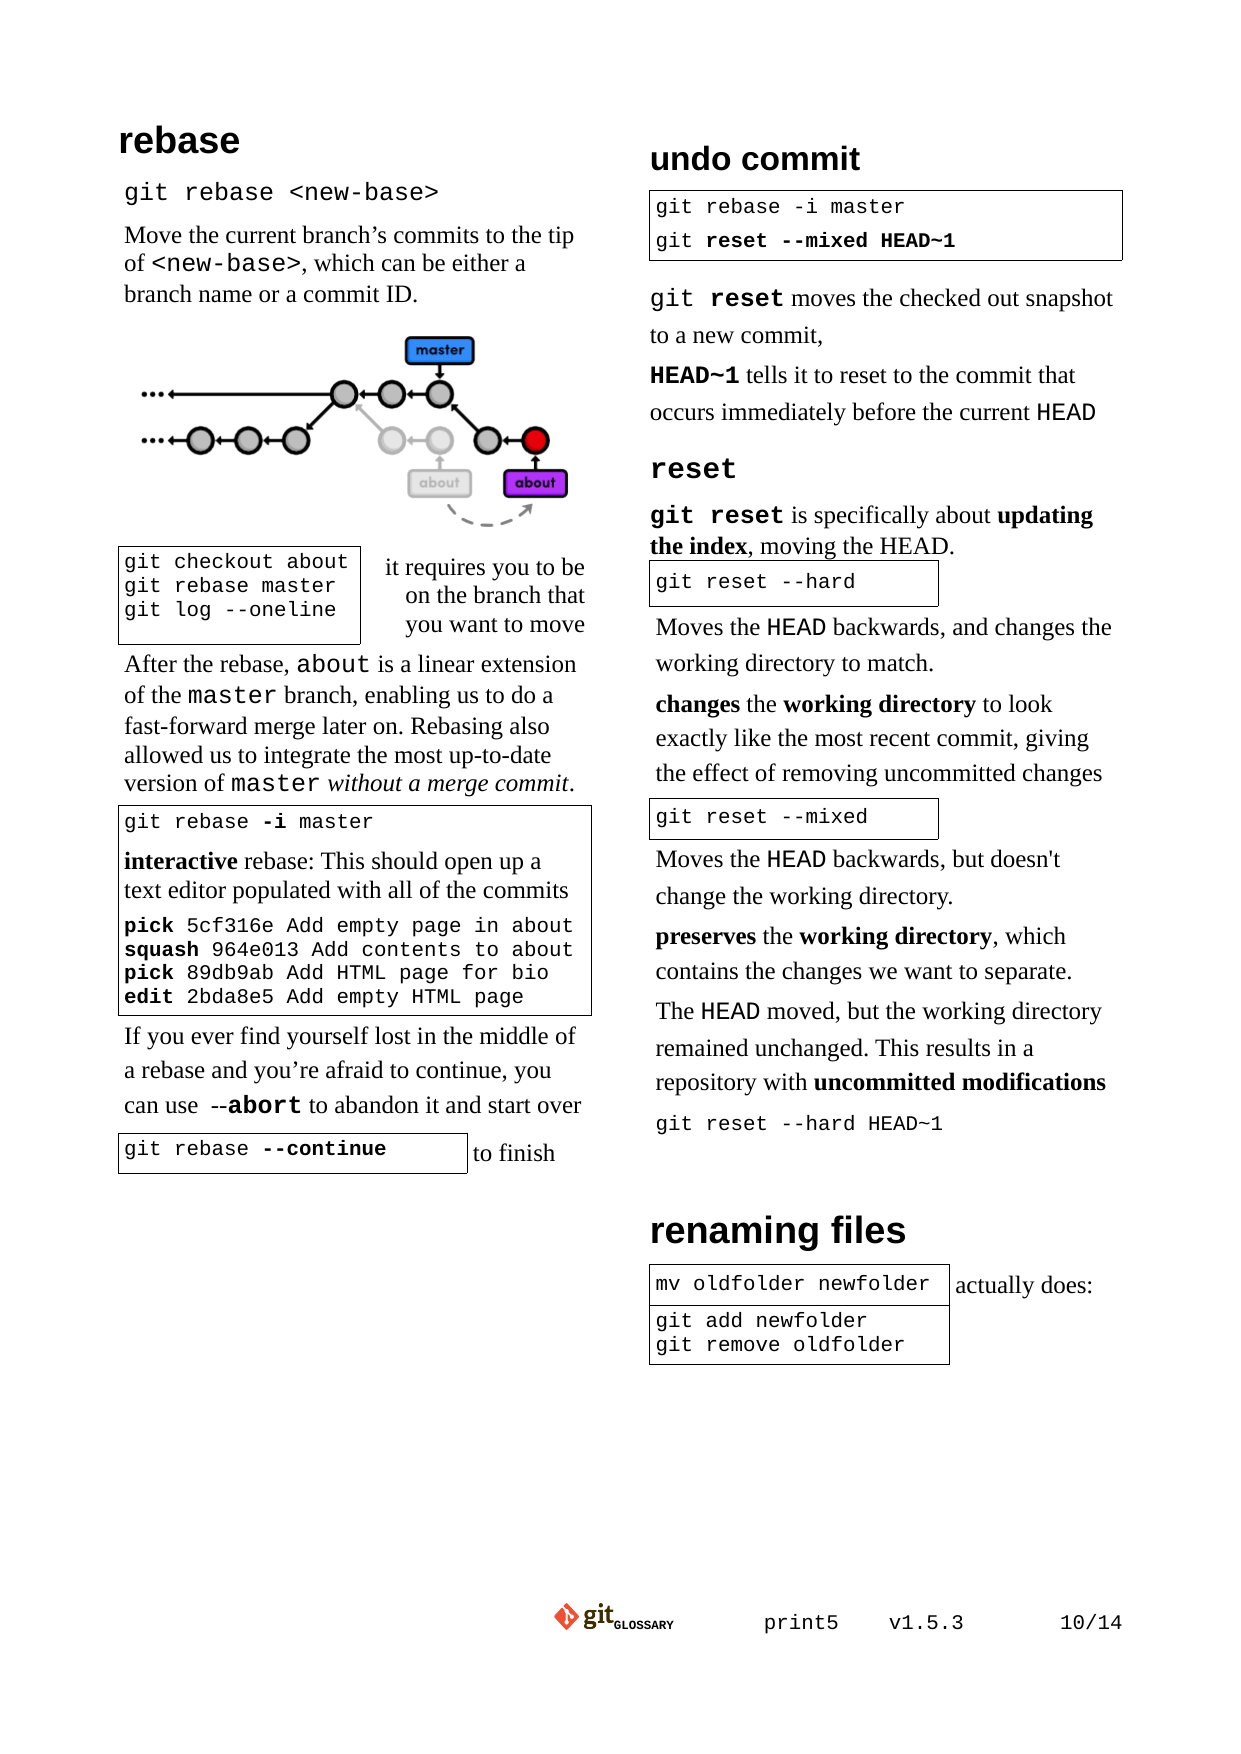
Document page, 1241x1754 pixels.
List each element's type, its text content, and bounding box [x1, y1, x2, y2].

subtitle undo commit [649, 139, 1122, 178]
text git reset is specifically about updating the index, moving the HEAD. [649, 500, 1122, 560]
table_header git rebase <new-base> [118, 174, 591, 214]
table_header [939, 560, 1121, 606]
picture [123, 319, 585, 540]
table_cell git add newfolder git remove oldfolder [650, 1306, 949, 1363]
table_cell git reset --mixed [650, 799, 938, 838]
table_cell git checkout about git rebase master git log --oneline [119, 547, 360, 643]
subtitle rebase [118, 118, 591, 162]
table_cell Moves the HEAD backwards, but doesn't change the working directory. preserves the working directory, which contains the changes we want to separate. The HEAD moved, but the working directory remained unchanged. This results in a repository with uncommitted modifications [650, 839, 1121, 1108]
table_cell After the rebase, about is a linear extension of the master branch, enabling us to do a fast-forward merge later on. Rebasing also allowed us to integrate the most up-to-date version of master without a merge commit. [118, 644, 591, 805]
table_cell git rebase -i master [119, 806, 591, 840]
table_cell git rebase --continue [119, 1134, 467, 1173]
table_cell pick 5cf316e Add empty page in about squash 964e013 Add contents to about pick 89db9ab Add HTML page for bio edit 2bda8e5 Add empty HTML page [119, 909, 591, 1015]
table_header git reset --hard [650, 561, 938, 606]
table_header mv oldfolder newfolder [650, 1265, 949, 1305]
table_cell Moves the HEAD backwards, and changes the working directory to match. changes the working directory to look exactly like the most recent commit, giving the effect of removing uncommitted changes [650, 606, 1121, 798]
table_header actually does: [950, 1264, 1122, 1305]
table_cell [939, 798, 1121, 838]
text HEAD~1 tells it to reset to the commit that occurs immediately before the current HEAD [649, 360, 1122, 428]
picture [554, 1603, 614, 1630]
table_cell to finish [468, 1133, 591, 1173]
table_cell git reset --hard HEAD~1 [650, 1108, 1121, 1143]
table_cell interactive rebase: This should open up a text editor populated with all of the commits [119, 840, 591, 909]
table_cell [950, 1305, 1122, 1363]
subtitle renaming files [649, 1208, 1122, 1252]
table_cell it requires you to be on the branch that you want to move [361, 546, 591, 643]
table_cell Move the current branch’s commits to the tip of <new-base>, which can be either a branch name or a commit ID. [118, 214, 591, 314]
table_header git rebase -i master git reset --mixed HEAD~1 [650, 191, 1122, 259]
table_cell If you ever find yourself lost in the middle of a rebase and you’re afraid to continue, you can use --abort to abandon it and start over [118, 1016, 591, 1133]
table_cell [118, 314, 591, 546]
text git reset moves the checked out snapshot to a new commit, [649, 283, 1122, 349]
subtitle reset [649, 454, 1122, 488]
